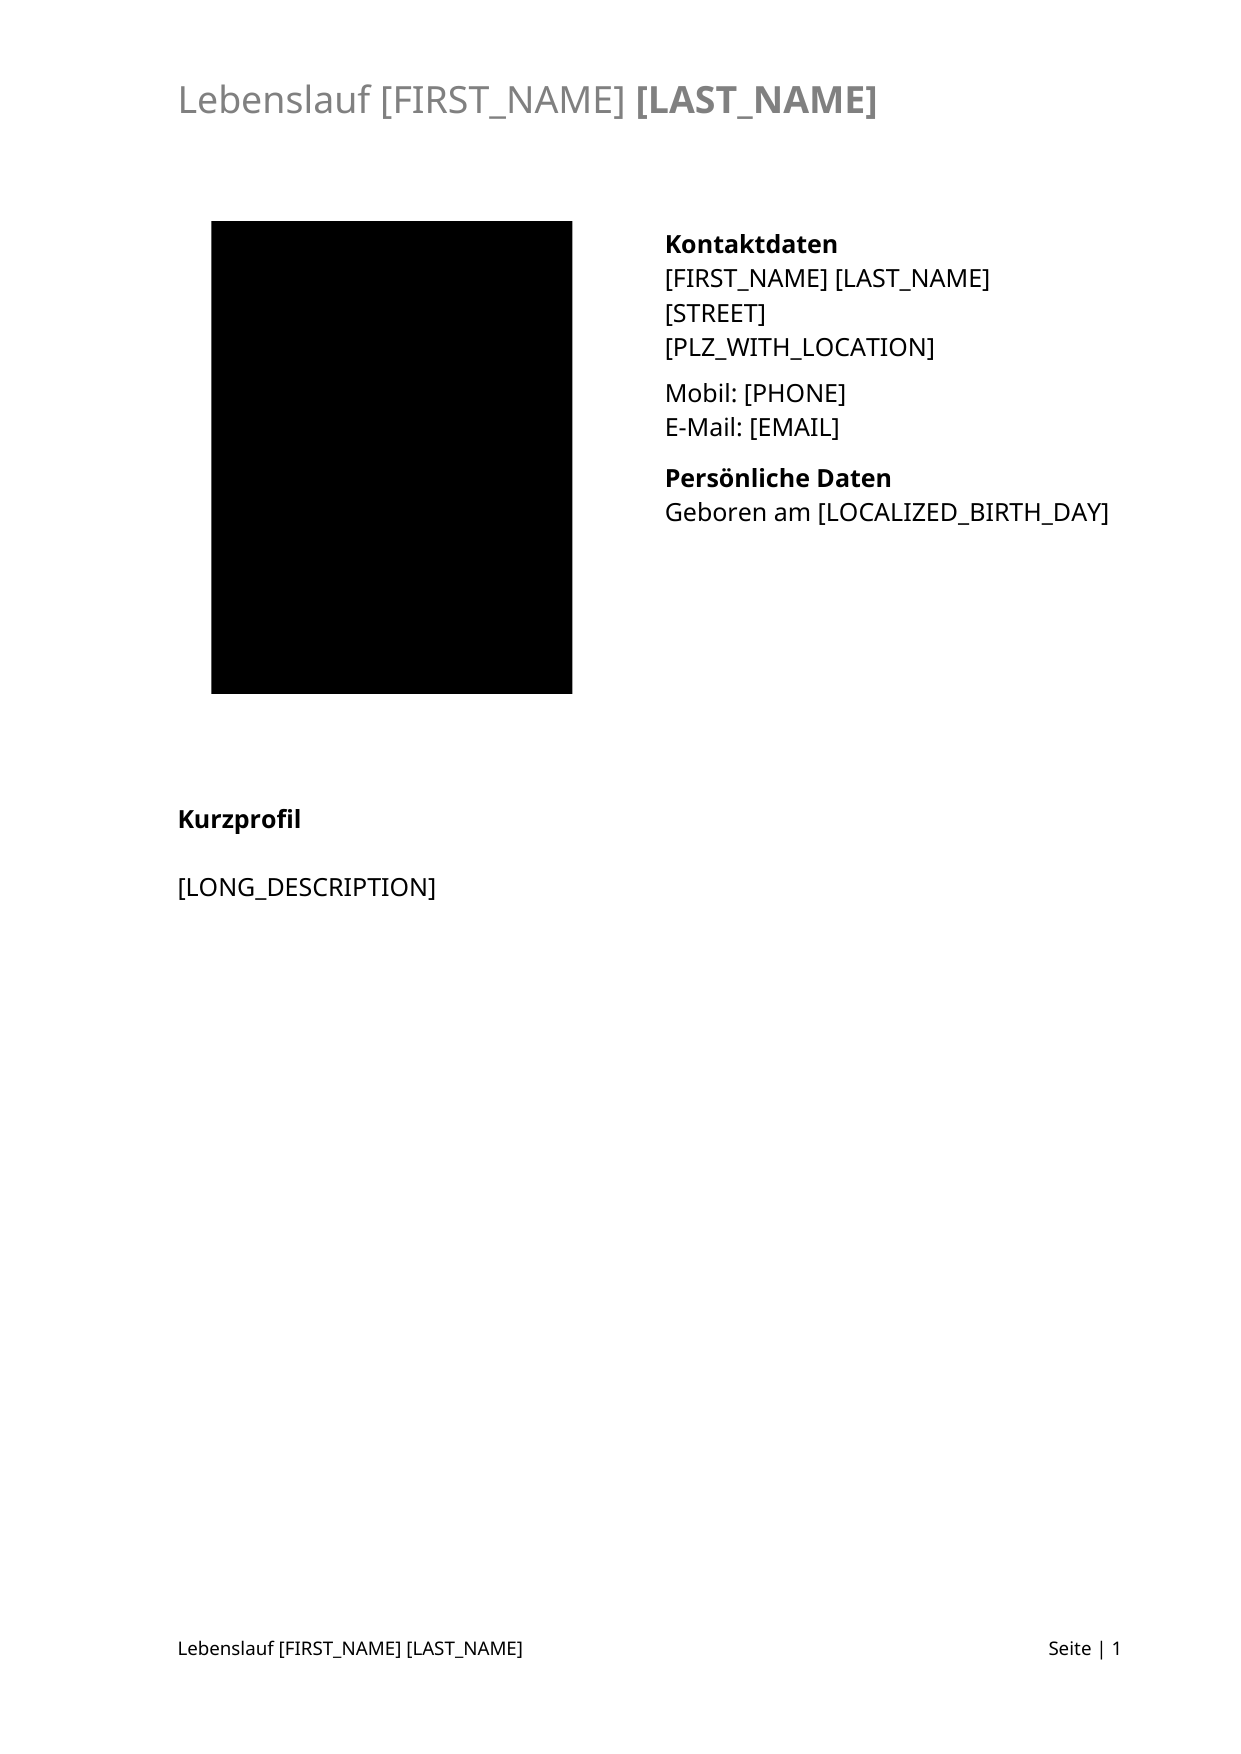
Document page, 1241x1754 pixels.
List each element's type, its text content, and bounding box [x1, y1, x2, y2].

text Kontaktdaten [664, 227, 1122, 261]
text [FIRST_NAME] [LAST_NAME] [STREET] [664, 261, 1122, 329]
text Geboren am [LOCALIZED_BIRTH_DAY] [664, 495, 1122, 529]
text Persönliche Daten [664, 461, 1122, 495]
text [PLZ_WITH_LOCATION] [664, 329, 1122, 363]
text Mobil: [PHONE] [664, 376, 1122, 410]
text E-Mail: [EMAIL] [664, 410, 1122, 444]
picture [211, 221, 573, 694]
text [LONG_DESCRIPTION] [177, 869, 1107, 903]
text Kurzprofil [177, 801, 1107, 835]
